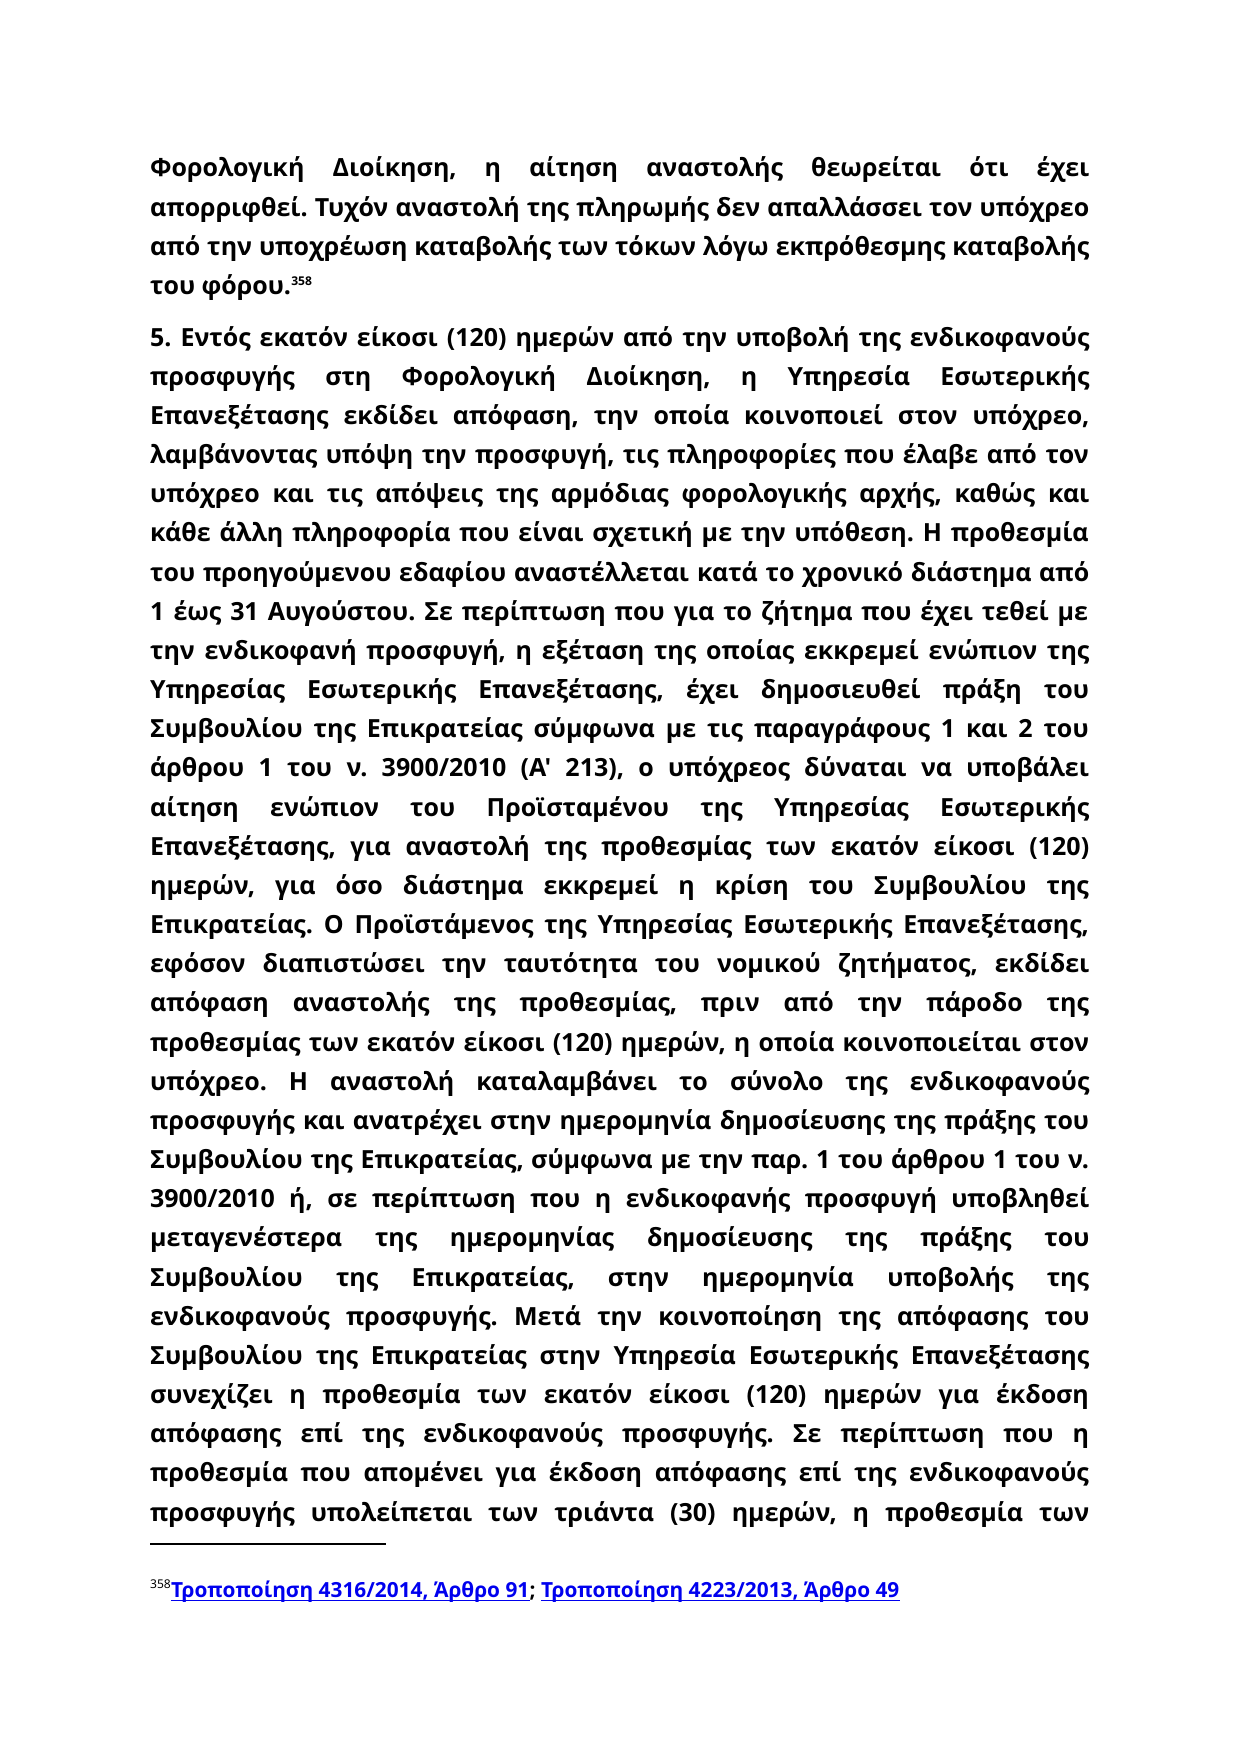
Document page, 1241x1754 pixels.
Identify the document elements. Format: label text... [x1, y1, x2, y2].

text Φορολογική Διοίκηση, η αίτηση αναστολής θεωρείται ότι έχει απορριφθεί. Τυχόν αναστολή της πληρωμής δεν απαλλάσσει τον υπόχρεο από την υποχρέωση καταβολής των τόκων λόγω εκπρόθεσμης καταβολής του φόρου. [150, 150, 1090, 302]
text 5. Εντός εκατόν είκοσι (120) ημερών από την υποβολή της ενδικοφανούς προσφυγής στη Φορολογική Διοίκηση, η Υπηρεσία Εσωτερικής Επανεξέτασης εκδίδει απόφαση, την οποία κοινοποιεί στον υπόχρεο, λαμβάνοντας υπόψη την προσφυγή, τις πληροφορίες που έλαβε από τον υπόχρεο και τις απόψεις της αρμόδιας φορολογικής αρχής, καθώς και κάθε άλλη πληροφορία που είναι σχετική με την υπόθεση. Η προθεσμία του προηγούμενου εδαφίου αναστέλλεται κατά το χρονικό διάστημα από 1 έως 31 Αυγούστου. Σε περίπτωση που για το ζήτημα που έχει τεθεί με την ενδικοφανή προσφυγή, η εξέταση της οποίας εκκρεμεί ενώπιον της Υπηρεσίας Εσωτερικής Επανεξέτασης, έχει δημοσιευθεί πράξη του Συμβουλίου της Επικρατείας σύμφωνα με τις παραγράφους 1 και 2 του άρθρου 1 του ν. 3900/2010 (Α' 213), ο υπόχρεος δύναται να υποβάλει αίτηση ενώπιον του Προϊσταμένου της Υπηρεσίας Εσωτερικής Επανεξέτασης, για αναστολή της προθεσμίας των εκατόν είκοσι (120) ημερών, για όσο διάστημα εκκρεμεί η κρίση του Συμβουλίου της Επικρατείας. Ο Προϊστάμενος της Υπηρεσίας Εσωτερικής Επανεξέτασης, εφόσον διαπιστώσει την ταυτότητα του νομικού ζητήματος, εκδίδει απόφαση αναστολής της προθεσμίας, πριν από την πάροδο της προθεσμίας των εκατόν είκοσι (120) ημερών, η οποία κοινοποιείται στον υπόχρεο. Η αναστολή καταλαμβάνει το σύνολο της ενδικοφανούς προσφυγής και ανατρέχει στην ημερομηνία δημοσίευσης της πράξης του Συμβουλίου της Επικρατείας, σύμφωνα με την παρ. 1 του άρθρου 1 του ν. 3900/2010 ή, σε περίπτωση που η ενδικοφανής προσφυγή υποβληθεί μεταγενέστερα της ημερομηνίας δημοσίευσης της πράξης του Συμβουλίου της Επικρατείας, στην ημερομηνία υποβολής της ενδικοφανούς προσφυγής. Μετά την κοινοποίηση της απόφασης του Συμβουλίου της Επικρατείας στην Υπηρεσία Εσωτερικής Επανεξέτασης συνεχίζει η προθεσμία των εκατόν είκοσι (120) ημερών για έκδοση απόφασης επί της ενδικοφανούς προσφυγής. Σε περίπτωση που η προθεσμία που απομένει για έκδοση απόφασης επί της ενδικοφανούς προσφυγής υπολείπεται των τριάντα (30) ημερών, η προθεσμία των [150, 319, 1090, 1528]
text Τροποποίηση 4316/2014, Άρθρο 91; Τροποποίηση 4223/2013, Άρθρο 49 [150, 1576, 1090, 1604]
